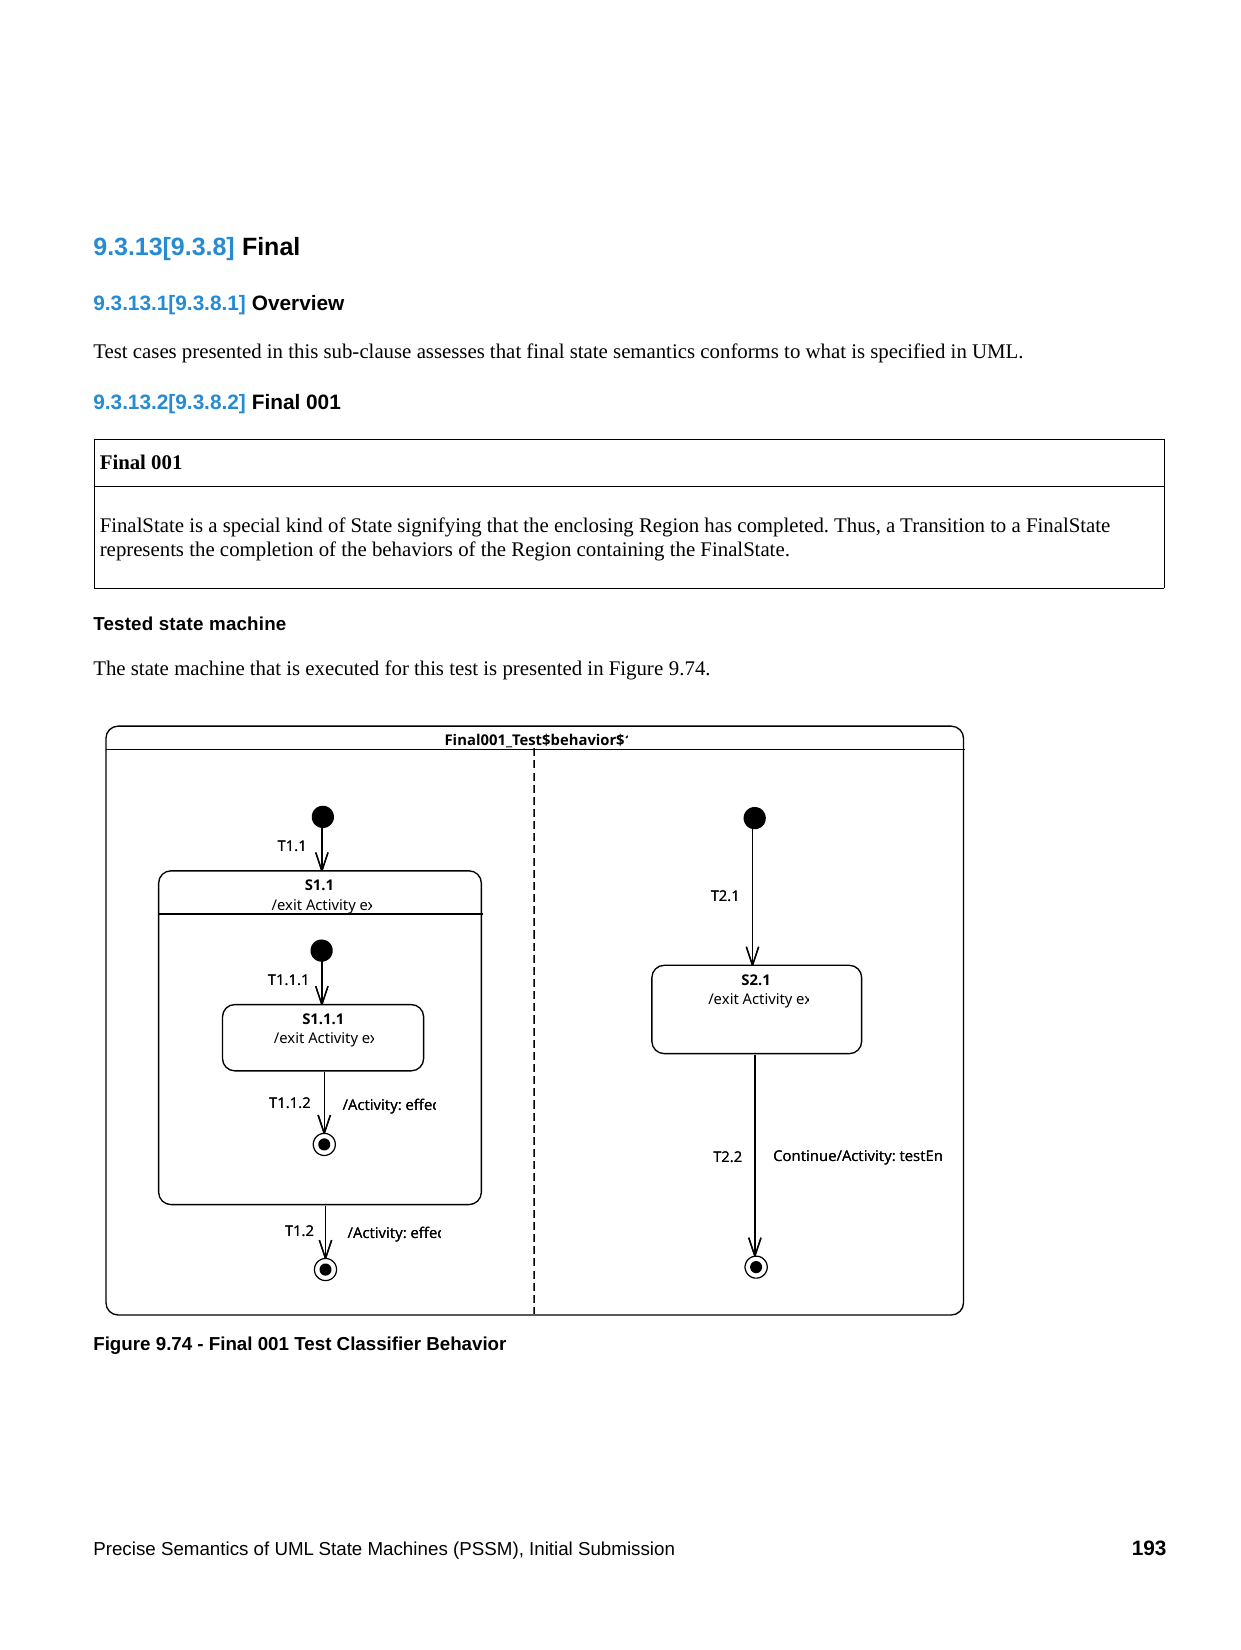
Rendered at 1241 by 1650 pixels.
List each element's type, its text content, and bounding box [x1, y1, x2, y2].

text The state machine that is executed for this test is presented in Figure 9.74. [93, 656, 1164, 680]
text Figure 9.74 - Final 001 Test Classifier Behavior [93, 713, 978, 1354]
table_header Final 001 [95, 440, 1164, 486]
subtitle Overview [93, 289, 1164, 314]
table_cell FinalState is a special kind of State signifying that the enclosing Region has completed. Thus, a Transition to a FinalState represents the completion of the behaviors of the Region containing the FinalState. [95, 487, 1164, 588]
subtitle Tested state machine [93, 613, 1164, 634]
text Test cases presented in this sub-clause assesses that final state semantics conforms to what is specified in UML. [93, 339, 1164, 363]
subtitle Final [93, 231, 1164, 260]
subtitle Final 001 [93, 388, 1164, 413]
